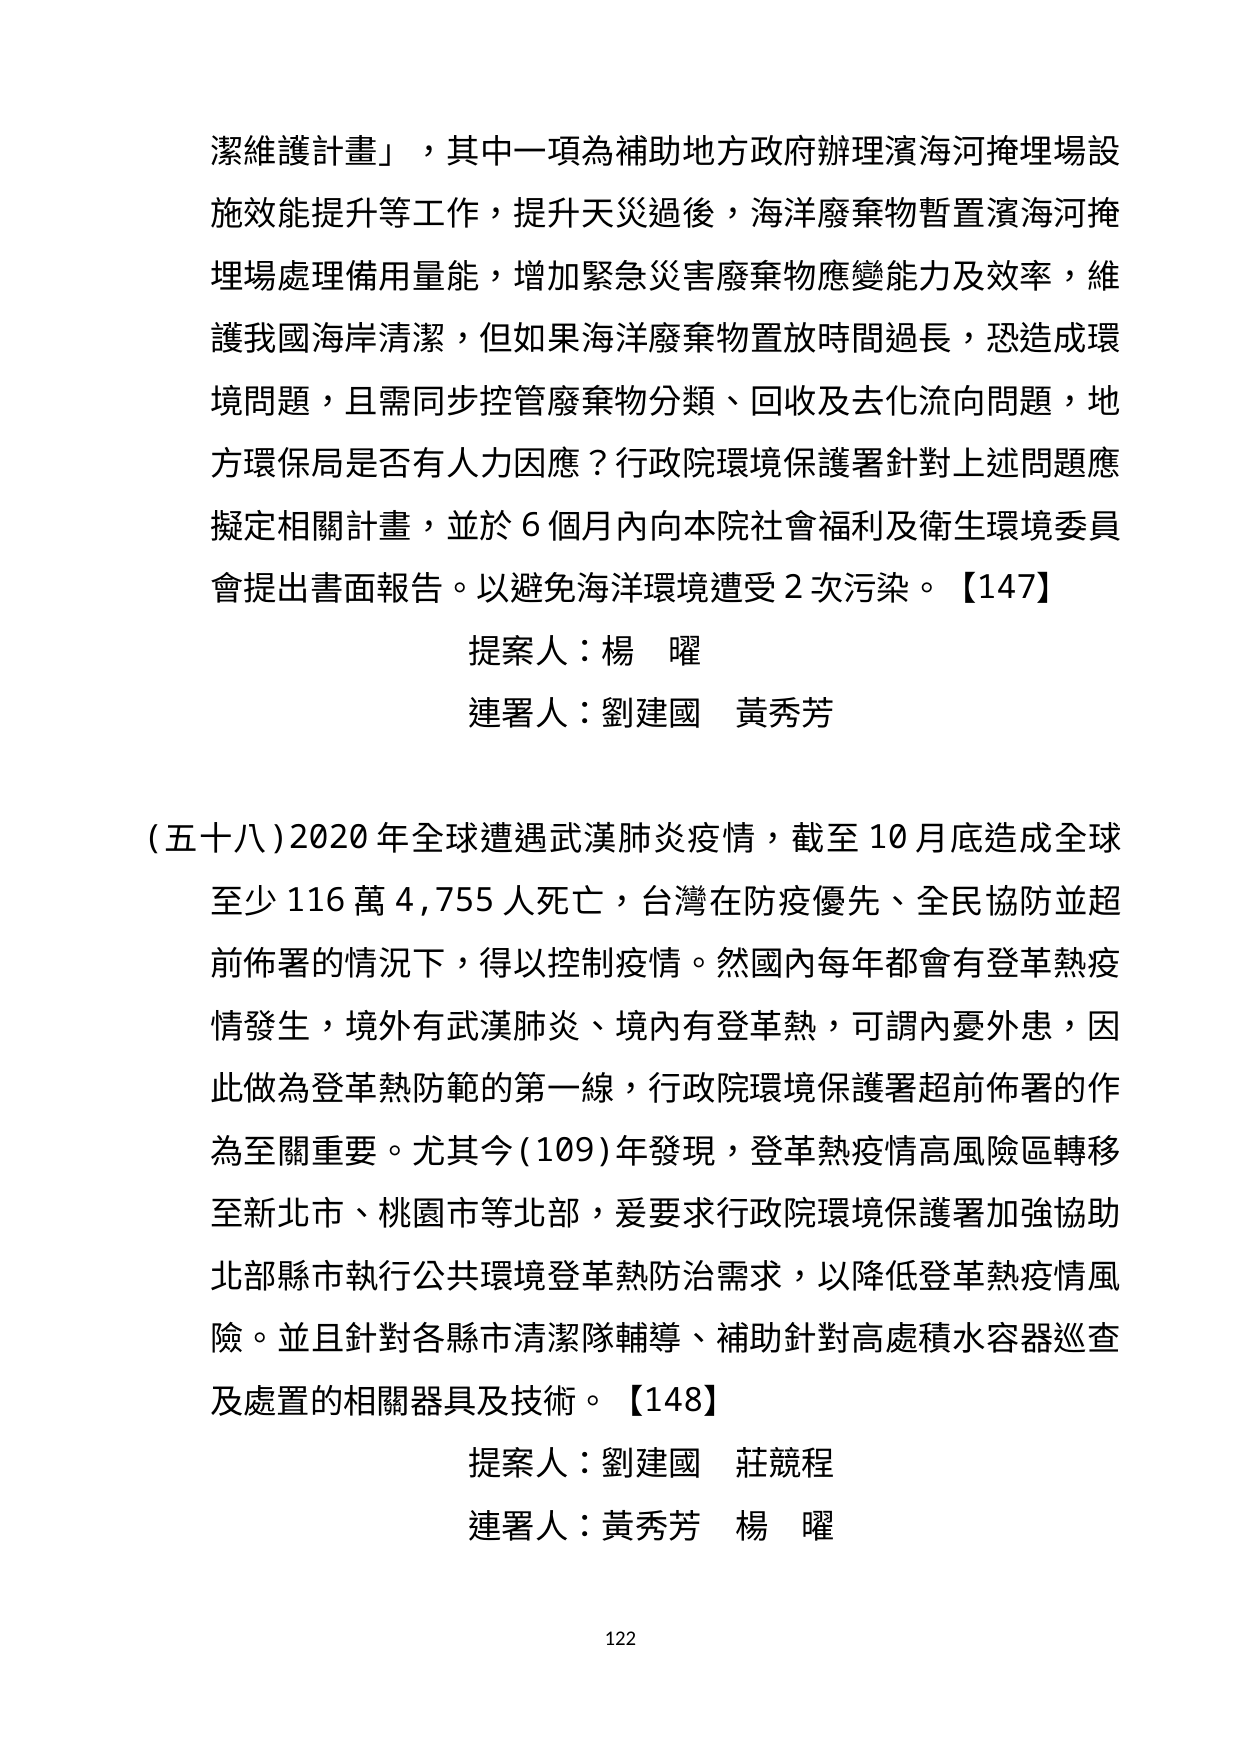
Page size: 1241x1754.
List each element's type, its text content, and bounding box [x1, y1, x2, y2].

text (五十八)2020年全球遭遇武漢肺炎疫情，截至10月底造成全球至少116萬4,755人死亡，台灣在防疫優先、全民協防並超前佈署的情況下，得以控制疫情。然國內每年都會有登革熱疫情發生，境外有武漢肺炎、境內有登革熱，可謂內憂外患，因此做為登革熱防範的第一線，行政院環境保護署超前佈署的作為至關重要。尤其今(109)年發現，登革熱疫情高風險區轉移至新北市、桃園市等北部，爰要求行政院環境保護署加強協助北部縣市執行公共環境登革熱防治需求，以降低登革熱疫情風險。並且針對各縣市清潔隊輔導、補助針對高處積水容器巡查及處置的相關器具及技術。【148】 [143, 794, 1122, 1419]
text 提案人：楊 曜 [468, 607, 1122, 669]
text 提案人：劉建國 莊競程 [468, 1419, 1122, 1482]
text 連署人：黃秀芳 楊 曜 [468, 1482, 1122, 1544]
text 連署人：劉建國 黃秀芳 [468, 669, 1122, 732]
text 潔維護計畫」，其中一項為補助地方政府辦理濱海河掩埋場設施效能提升等工作，提升天災過後，海洋廢棄物暫置濱海河掩埋場處理備用量能，增加緊急災害廢棄物應變能力及效率，維護我國海岸清潔，但如果海洋廢棄物置放時間過長，恐造成環境問題，且需同步控管廢棄物分類、回收及去化流向問題，地方環保局是否有人力因應？行政院環境保護署針對上述問題應擬定相關計畫，並於6個月內向本院社會福利及衛生環境委員會提出書面報告。以避免海洋環境遭受2次污染。【147】 [143, 107, 1122, 607]
